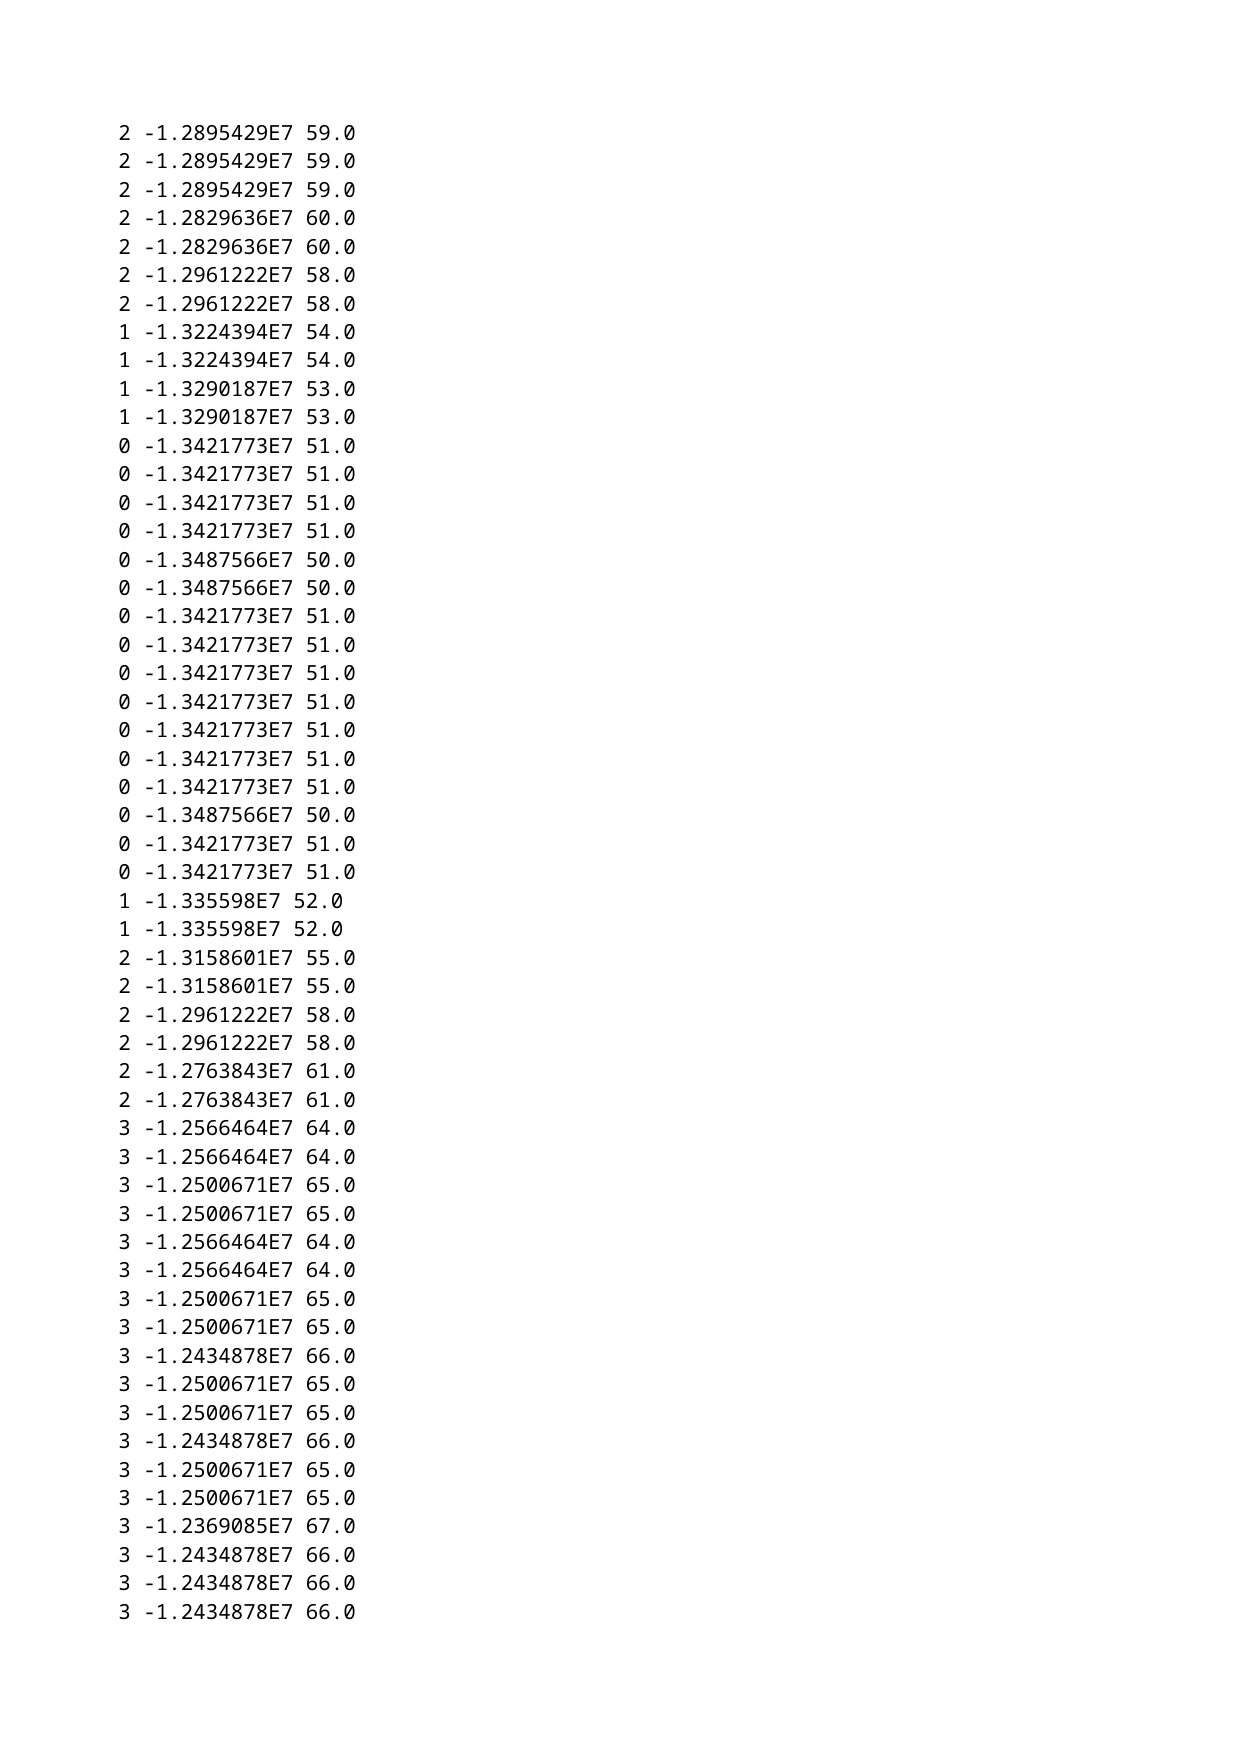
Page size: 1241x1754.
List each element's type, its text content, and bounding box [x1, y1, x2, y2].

text 3 -1.2500671E7 65.0 [118, 1199, 1122, 1227]
text 2 -1.2829636E7 60.0 [118, 232, 1122, 260]
text 1 -1.3290187E7 53.0 [118, 402, 1122, 431]
text 2 -1.2763843E7 61.0 [118, 1085, 1122, 1113]
text 3 -1.2566464E7 64.0 [118, 1113, 1122, 1142]
text 2 -1.2895429E7 59.0 [118, 147, 1122, 175]
text 1 -1.3224394E7 54.0 [118, 346, 1122, 374]
text 0 -1.3421773E7 51.0 [118, 744, 1122, 772]
text 0 -1.3421773E7 51.0 [118, 488, 1122, 516]
text 2 -1.2961222E7 58.0 [118, 289, 1122, 317]
text 0 -1.3421773E7 51.0 [118, 431, 1122, 459]
text 0 -1.3421773E7 51.0 [118, 516, 1122, 545]
text 2 -1.2961222E7 58.0 [118, 1028, 1122, 1057]
text 3 -1.2500671E7 65.0 [118, 1170, 1122, 1199]
text 0 -1.3421773E7 51.0 [118, 772, 1122, 801]
text 3 -1.2566464E7 64.0 [118, 1256, 1122, 1284]
text 2 -1.2961222E7 58.0 [118, 260, 1122, 289]
text 3 -1.2566464E7 64.0 [118, 1142, 1122, 1170]
text 3 -1.2500671E7 65.0 [118, 1312, 1122, 1341]
text 1 -1.335598E7 52.0 [118, 886, 1122, 914]
text 0 -1.3487566E7 50.0 [118, 545, 1122, 573]
text 3 -1.2500671E7 65.0 [118, 1455, 1122, 1483]
text 3 -1.2500671E7 65.0 [118, 1369, 1122, 1398]
text 3 -1.2434878E7 66.0 [118, 1597, 1122, 1625]
text 0 -1.3487566E7 50.0 [118, 801, 1122, 829]
text 3 -1.2500671E7 65.0 [118, 1398, 1122, 1426]
text 2 -1.3158601E7 55.0 [118, 971, 1122, 1000]
text 0 -1.3421773E7 51.0 [118, 459, 1122, 488]
text 0 -1.3421773E7 51.0 [118, 687, 1122, 715]
text 1 -1.335598E7 52.0 [118, 914, 1122, 943]
text 2 -1.2829636E7 60.0 [118, 203, 1122, 232]
text 3 -1.2434878E7 66.0 [118, 1426, 1122, 1455]
text 0 -1.3421773E7 51.0 [118, 715, 1122, 744]
text 2 -1.3158601E7 55.0 [118, 943, 1122, 971]
text 1 -1.3290187E7 53.0 [118, 374, 1122, 402]
text 3 -1.2500671E7 65.0 [118, 1284, 1122, 1312]
text 0 -1.3421773E7 51.0 [118, 829, 1122, 857]
text 2 -1.2763843E7 61.0 [118, 1057, 1122, 1085]
text 2 -1.2961222E7 58.0 [118, 1000, 1122, 1028]
text 2 -1.2895429E7 59.0 [118, 175, 1122, 203]
text 3 -1.2434878E7 66.0 [118, 1341, 1122, 1369]
text 3 -1.2434878E7 66.0 [118, 1540, 1122, 1568]
text 0 -1.3421773E7 51.0 [118, 602, 1122, 630]
text 0 -1.3421773E7 51.0 [118, 658, 1122, 687]
text 3 -1.2369085E7 67.0 [118, 1512, 1122, 1540]
text 3 -1.2566464E7 64.0 [118, 1227, 1122, 1256]
text 3 -1.2434878E7 66.0 [118, 1568, 1122, 1597]
text 2 -1.2895429E7 59.0 [118, 118, 1122, 147]
text 0 -1.3487566E7 50.0 [118, 573, 1122, 602]
text 0 -1.3421773E7 51.0 [118, 630, 1122, 658]
text 3 -1.2500671E7 65.0 [118, 1483, 1122, 1512]
text 1 -1.3224394E7 54.0 [118, 317, 1122, 346]
text 0 -1.3421773E7 51.0 [118, 857, 1122, 886]
